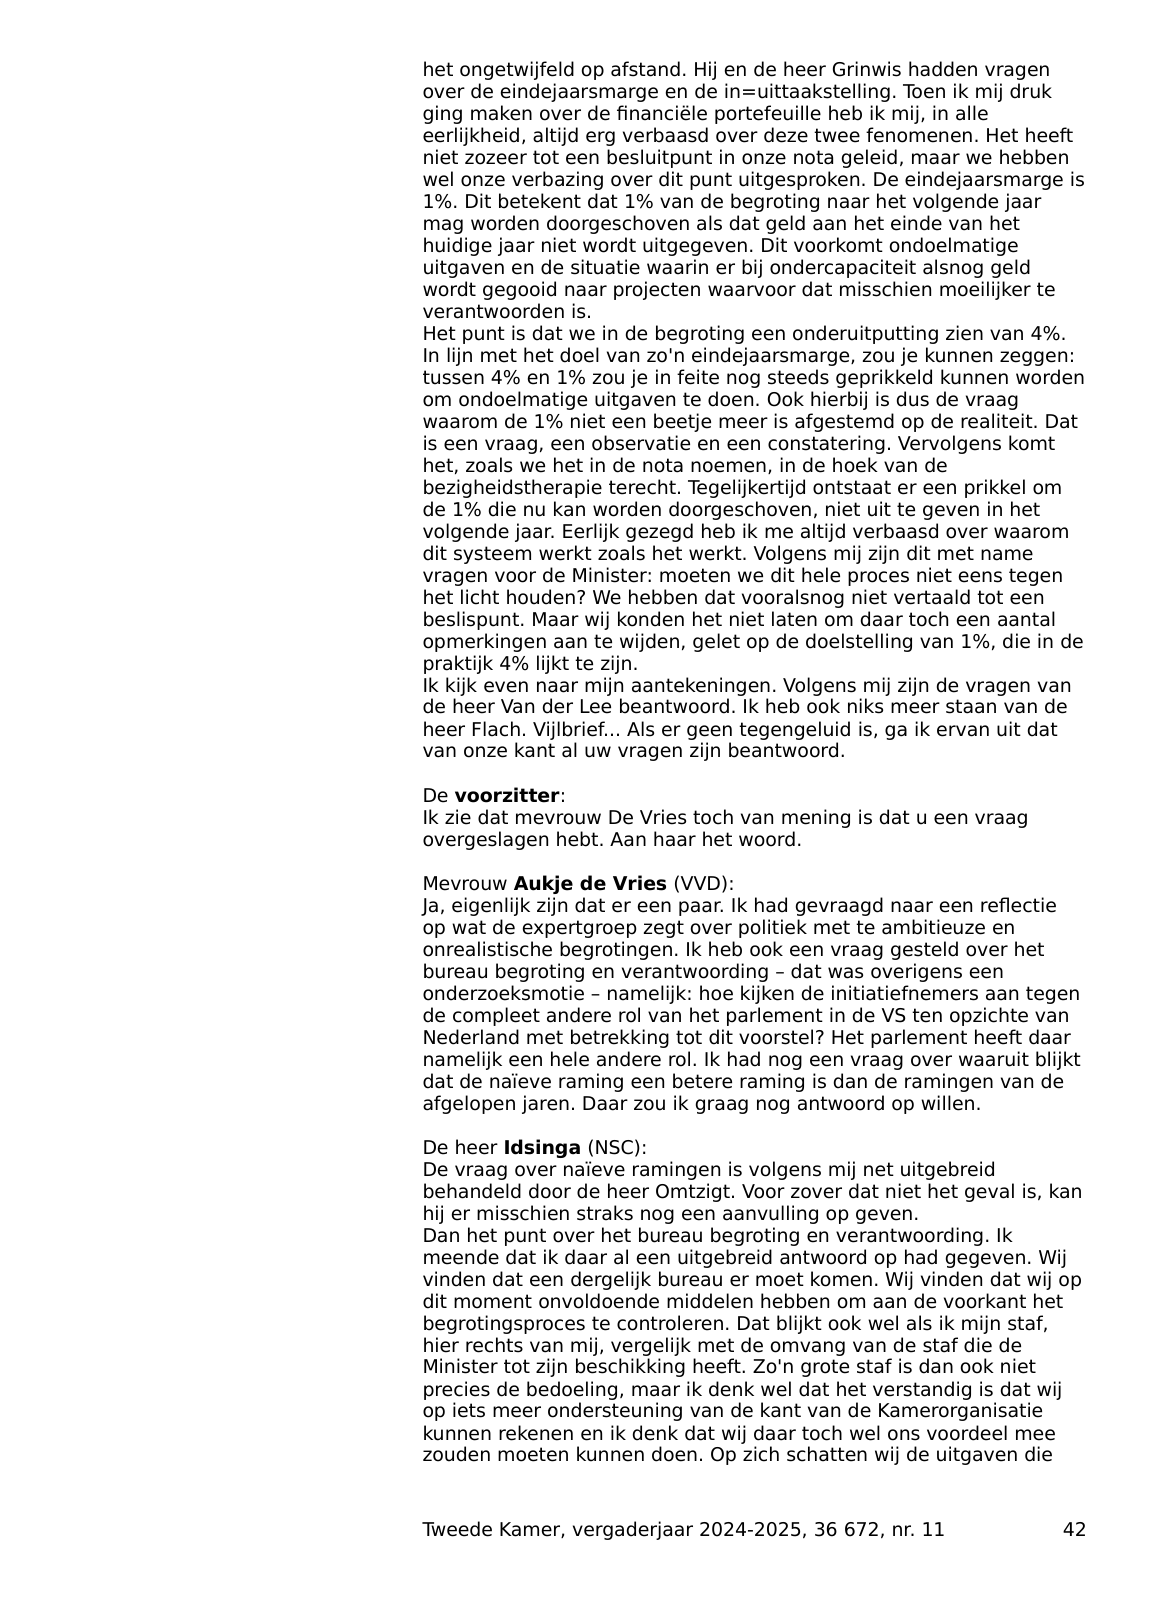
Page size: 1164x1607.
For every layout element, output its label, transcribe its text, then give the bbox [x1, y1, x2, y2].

text De heer Idsinga (NSC): [422, 1137, 1087, 1159]
text Ik kijk even naar mijn aantekeningen. Volgens mij zijn de vragen van de heer Van der Lee beantwoord. Ik heb ook niks meer staan van de heer Flach. Vijlbrief... Als er geen tegengeluid is, ga ik ervan uit dat van onze kant al uw vragen zijn beantwoord. [422, 674, 1087, 762]
text Mevrouw Aukje de Vries (VVD): [422, 873, 1087, 895]
text Het punt is dat we in de begroting een onderuitputting zien van 4%. In lijn met het doel van zo'n eindejaarsmarge, zou je kunnen zeggen: tussen 4% en 1% zou je in feite nog steeds geprikkeld kunnen worden om ondoelmatige uitgaven te doen. Ook hierbij is dus de vraag waarom de 1% niet een beetje meer is afgestemd op de realiteit. Dat is een vraag, een observatie en een constatering. Vervolgens komt het, zoals we het in de nota noemen, in de hoek van de bezigheidstherapie terecht. Tegelijkertijd ontstaat er een prikkel om de 1% die nu kan worden doorgeschoven, niet uit te geven in het volgende jaar. Eerlijk gezegd heb ik me altijd verbaasd over waarom dit systeem werkt zoals het werkt. Volgens mij zijn dit met name vragen voor de Minister: moeten we dit hele proces niet eens tegen het licht houden? We hebben dat vooralsnog niet vertaald tot een beslispunt. Maar wij konden het niet laten om daar toch een aantal opmerkingen aan te wijden, gelet op de doelstelling van 1%, die in de praktijk 4% lijkt te zijn. [422, 323, 1087, 674]
text het ongetwijfeld op afstand. Hij en de heer Grinwis hadden vragen over de eindejaarsmarge en de in=uittaakstelling. Toen ik mij druk ging maken over de financiële portefeuille heb ik mij, in alle eerlijkheid, altijd erg verbaasd over deze twee fenomenen. Het heeft niet zozeer tot een besluitpunt in onze nota geleid, maar we hebben wel onze verbazing over dit punt uitgesproken. De eindejaarsmarge is 1%. Dit betekent dat 1% van de begroting naar het volgende jaar mag worden doorgeschoven als dat geld aan het einde van het huidige jaar niet wordt uitgegeven. Dit voorkomt ondoelmatige uitgaven en de situatie waarin er bij ondercapaciteit alsnog geld wordt gegooid naar projecten waarvoor dat misschien moeilijker te verantwoorden is. [422, 59, 1087, 323]
text Dan het punt over het bureau begroting en verantwoording. Ik meende dat ik daar al een uitgebreid antwoord op had gegeven. Wij vinden dat een dergelijk bureau er moet komen. Wij vinden dat wij op dit moment onvoldoende middelen hebben om aan de voorkant het begrotingsproces te controleren. Dat blijkt ook wel als ik mijn staf, hier rechts van mij, vergelijk met de omvang van de staf die de Minister tot zijn beschikking heeft. Zo'n grote staf is dan ook niet precies de bedoeling, maar ik denk wel dat het verstandig is dat wij op iets meer ondersteuning van de kant van de Kamerorganisatie kunnen rekenen en ik denk dat wij daar toch wel ons voordeel mee zouden moeten kunnen doen. Op zich schatten wij de uitgaven die [422, 1224, 1087, 1466]
text Ja, eigenlijk zijn dat er een paar. Ik had gevraagd naar een reflectie op wat de expertgroep zegt over politiek met te ambitieuze en onrealistische begrotingen. Ik heb ook een vraag gesteld over het bureau begroting en verantwoording – dat was overigens een onderzoeksmotie – namelijk: hoe kijken de initiatiefnemers aan tegen de compleet andere rol van het parlement in de VS ten opzichte van Nederland met betrekking tot dit voorstel? Het parlement heeft daar namelijk een hele andere rol. Ik had nog een vraag over waaruit blijkt dat de naïeve raming een betere raming is dan de ramingen van de afgelopen jaren. Daar zou ik graag nog antwoord op willen. [422, 895, 1087, 1114]
text De vraag over naïeve ramingen is volgens mij net uitgebreid behandeld door de heer Omtzigt. Voor zover dat niet het geval is, kan hij er misschien straks nog een aanvulling op geven. [422, 1159, 1087, 1224]
text Ik zie dat mevrouw De Vries toch van mening is dat u een vraag overgeslagen hebt. Aan haar het woord. [422, 807, 1087, 851]
text De voorzitter: [422, 784, 1087, 807]
